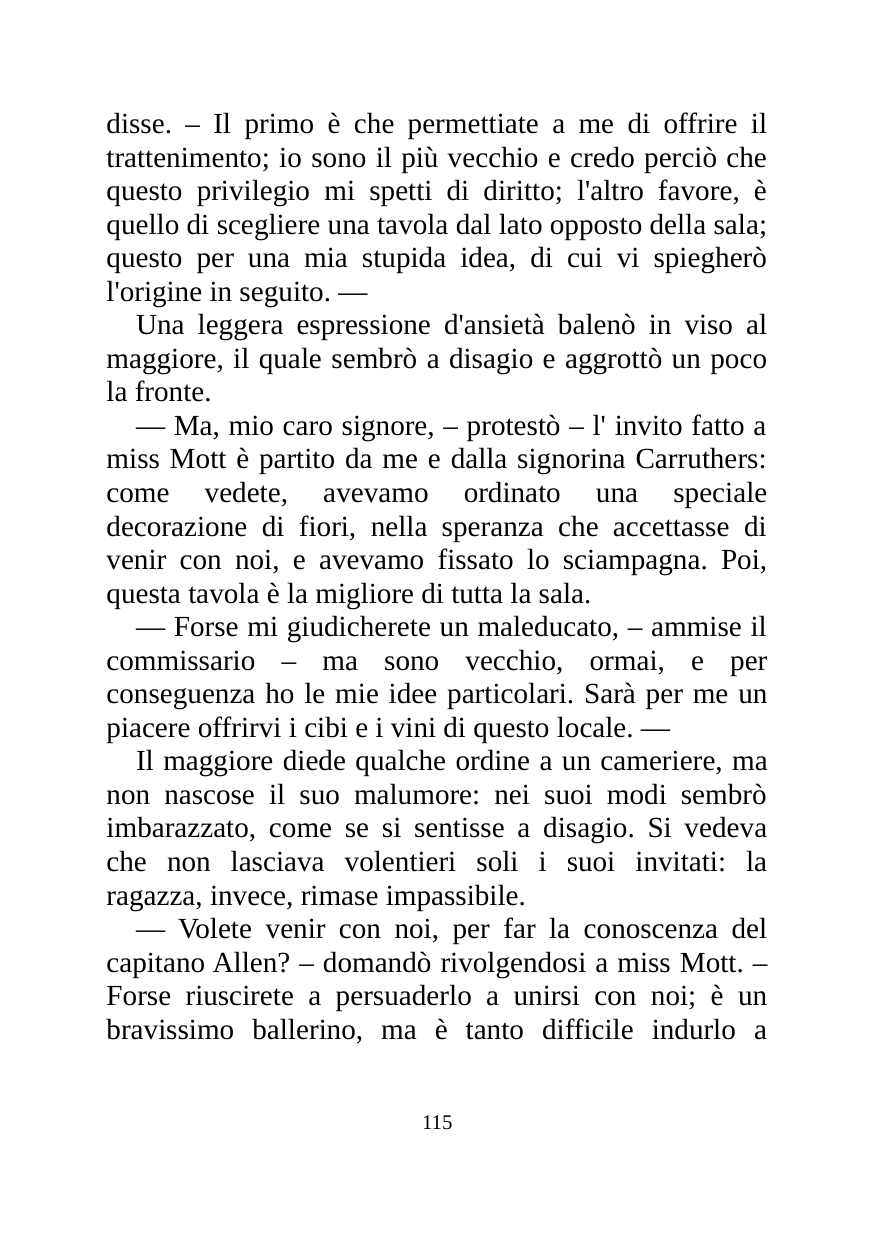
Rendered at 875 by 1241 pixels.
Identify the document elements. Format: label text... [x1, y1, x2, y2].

text disse. – Il primo è che permettiate a me di offrire il trattenimento; io sono il più vecchio e credo perciò che questo privilegio mi spetti di diritto; l'altro favore, è quello di scegliere una tavola dal lato opposto della sala; questo per una mia stupida idea, di cui vi spiegherò l'origine in seguito. — [106, 106, 768, 307]
text — Ma, mio caro signore, – protestò – l' invito fatto a miss Mott è partito da me e dalla signorina Carruthers: come vedete, avevamo ordinato una speciale decorazione di fiori, nella speranza che accettasse di venir con noi, e avevamo fissato lo sciampagna. Poi, questa tavola è la migliore di tutta la sala. [106, 408, 768, 609]
text — Forse mi giudicherete un maleducato, – ammise il commissario – ma sono vecchio, ormai, e per conseguenza ho le mie idee particolari. Sarà per me un piacere offrirvi i cibi e i vini di questo locale. — [106, 609, 768, 743]
text — Volete venir con noi, per far la conoscenza del capitano Allen? – domandò rivolgendosi a miss Mott. – Forse riuscirete a persuaderlo a unirsi con noi; è un bravissimo ballerino, ma è tanto difficile indurlo a [106, 911, 768, 1045]
text Il maggiore diede qualche ordine a un cameriere, ma non nascose il suo malumore: nei suoi modi sembrò imbarazzato, come se si sentisse a disagio. Si vedeva che non lasciava volentieri soli i suoi invitati: la ragazza, invece, rimase impassibile. [106, 743, 768, 911]
text Una leggera espressione d'ansietà balenò in viso al maggiore, il quale sembrò a disagio e aggrottò un poco la fronte. [106, 307, 768, 408]
